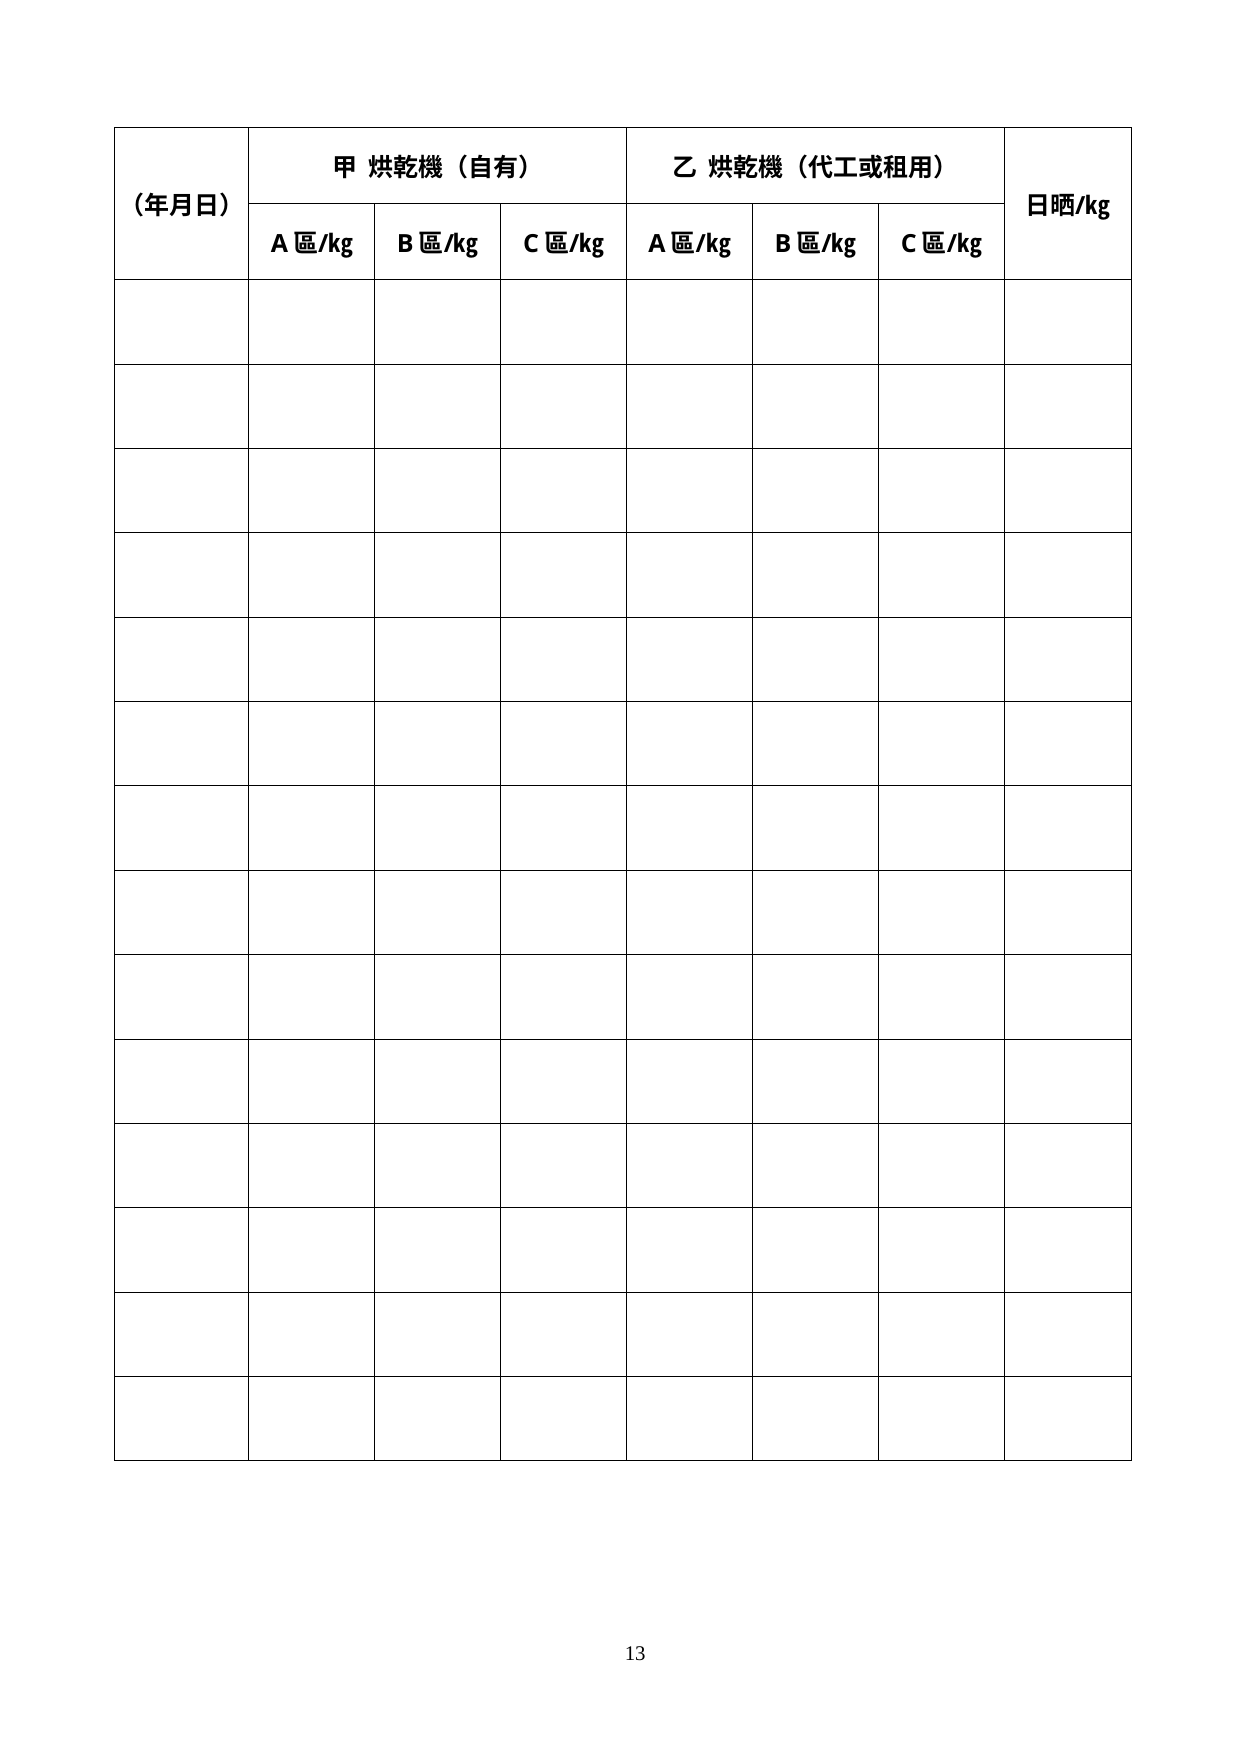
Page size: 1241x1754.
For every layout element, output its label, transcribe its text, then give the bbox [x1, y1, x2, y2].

table_cell [1005, 1208, 1131, 1292]
table_cell [249, 1040, 374, 1123]
table_cell [879, 1208, 1004, 1292]
table_cell [115, 871, 248, 954]
table_cell [1005, 1293, 1131, 1376]
table_cell C區/㎏ [879, 204, 1004, 279]
table_cell [501, 618, 626, 701]
table_cell [879, 955, 1004, 1038]
table_header 乙 烘乾機（代工或租用） [627, 128, 1004, 203]
table_cell [115, 1124, 248, 1207]
table_cell [753, 449, 878, 532]
table_cell [1005, 618, 1131, 701]
table_cell [879, 280, 1004, 363]
table_cell [249, 618, 374, 701]
table_cell [1005, 955, 1131, 1038]
table_cell [115, 449, 248, 532]
table_cell [879, 1377, 1004, 1460]
table_cell [753, 1040, 878, 1123]
table_cell [627, 533, 752, 617]
table_cell [1005, 280, 1131, 363]
table_cell [753, 1208, 878, 1292]
table_cell [753, 1124, 878, 1207]
table_cell [375, 702, 500, 785]
table_cell [879, 871, 1004, 954]
table_cell [115, 702, 248, 785]
table_cell [627, 1124, 752, 1207]
table_cell [375, 1124, 500, 1207]
table_cell [1005, 1124, 1131, 1207]
table_cell [249, 955, 374, 1038]
table_cell [627, 1377, 752, 1460]
table_cell [627, 786, 752, 870]
table_cell [249, 702, 374, 785]
table_cell [375, 1208, 500, 1292]
table_cell [501, 786, 626, 870]
table_cell [249, 1293, 374, 1376]
table_cell [115, 786, 248, 870]
table_cell [501, 533, 626, 617]
table_cell [375, 1377, 500, 1460]
table_cell [753, 618, 878, 701]
table_cell [501, 871, 626, 954]
table_cell C區/㎏ [501, 204, 626, 279]
table_cell [753, 955, 878, 1038]
table_cell [753, 533, 878, 617]
table_cell [249, 280, 374, 363]
table_cell [627, 871, 752, 954]
table_cell [249, 871, 374, 954]
table_cell [249, 533, 374, 617]
table_cell [501, 702, 626, 785]
table_cell [879, 365, 1004, 448]
table_cell [753, 786, 878, 870]
table_cell [753, 1377, 878, 1460]
table_cell [501, 1293, 626, 1376]
table_cell [753, 702, 878, 785]
table_cell [1005, 449, 1131, 532]
table_cell [375, 618, 500, 701]
table_cell [879, 702, 1004, 785]
table_cell [501, 955, 626, 1038]
table_cell [627, 280, 752, 363]
table_cell [501, 1208, 626, 1292]
table_cell [879, 1293, 1004, 1376]
table_cell [627, 702, 752, 785]
table_cell [879, 786, 1004, 870]
table_cell [1005, 365, 1131, 448]
table_cell A區/㎏ [249, 204, 374, 279]
table_cell [627, 1293, 752, 1376]
table_cell [879, 1124, 1004, 1207]
table_cell [115, 1377, 248, 1460]
table_cell [627, 449, 752, 532]
table_cell [627, 1208, 752, 1292]
table_cell [753, 1293, 878, 1376]
table_cell [115, 533, 248, 617]
table_cell [627, 365, 752, 448]
table_cell [115, 1293, 248, 1376]
table_cell [375, 280, 500, 363]
table_cell [115, 618, 248, 701]
table_header 甲 烘乾機（自有） [249, 128, 626, 203]
table_cell [115, 365, 248, 448]
table_cell [375, 955, 500, 1038]
table_cell [249, 786, 374, 870]
table_cell [627, 618, 752, 701]
table_cell [249, 1208, 374, 1292]
table_cell [115, 280, 248, 363]
table_cell [879, 1040, 1004, 1123]
table_cell [501, 1124, 626, 1207]
table_header （年月日） [115, 128, 248, 279]
table_cell [627, 955, 752, 1038]
table_cell [501, 449, 626, 532]
table_cell [249, 365, 374, 448]
table_cell [375, 365, 500, 448]
table_cell [1005, 871, 1131, 954]
table_cell [1005, 533, 1131, 617]
table_cell [501, 365, 626, 448]
table_cell [249, 1124, 374, 1207]
table_cell [501, 280, 626, 363]
table_cell [1005, 702, 1131, 785]
table_cell [753, 365, 878, 448]
table_cell [375, 449, 500, 532]
table_cell [753, 280, 878, 363]
table_cell [249, 1377, 374, 1460]
table_cell [1005, 1040, 1131, 1123]
table_header 日晒/㎏ [1005, 128, 1131, 279]
table_cell [1005, 1377, 1131, 1460]
table_cell [115, 955, 248, 1038]
table_cell A區/㎏ [627, 204, 752, 279]
table_cell [501, 1377, 626, 1460]
table_cell [879, 449, 1004, 532]
table_cell [1005, 786, 1131, 870]
table_cell [879, 533, 1004, 617]
table_cell [249, 449, 374, 532]
table_cell [115, 1040, 248, 1123]
table_cell [375, 533, 500, 617]
table_cell B區/㎏ [753, 204, 878, 279]
table_cell [375, 1293, 500, 1376]
table_cell [375, 871, 500, 954]
table_cell [115, 1208, 248, 1292]
table_cell B區/㎏ [375, 204, 500, 279]
table_cell [375, 1040, 500, 1123]
table_cell [375, 786, 500, 870]
table_cell [627, 1040, 752, 1123]
table_cell [501, 1040, 626, 1123]
table_cell [879, 618, 1004, 701]
table_cell [753, 871, 878, 954]
